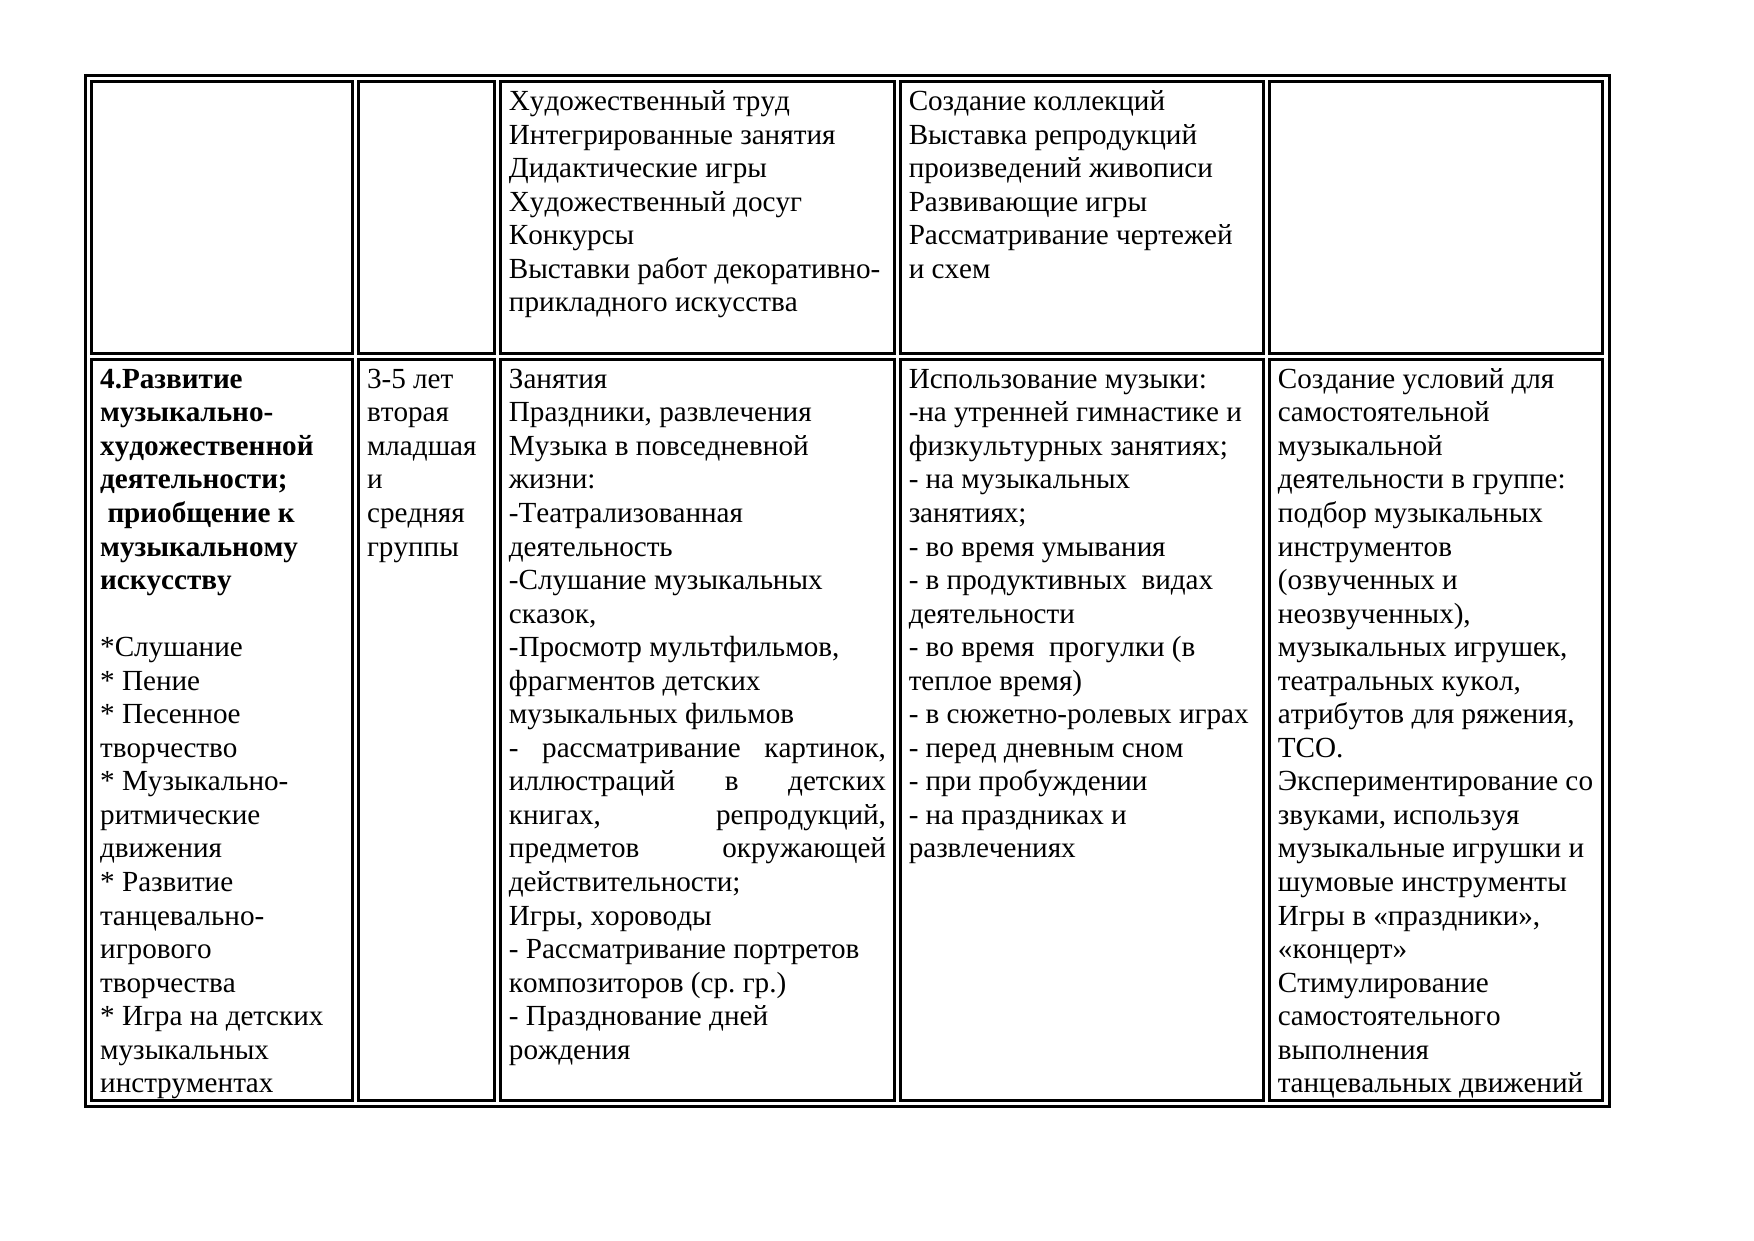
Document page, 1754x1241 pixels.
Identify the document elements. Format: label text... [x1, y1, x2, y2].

table_cell [356, 77, 497, 352]
table_cell 4.Развитие музыкально-художественной деятельности; приобщение к музыкальному искусству *Слушание * Пение * Песенное творчество * Музыкально-ритмические движения * Развитие танцевально-игрового творчества * Игра на детских музыкальных инструментах [89, 352, 356, 1099]
table_cell [89, 77, 356, 352]
table_cell Занятия Праздники, развлечения Музыка в повседневной жизни: -Театрализованная деятельность -Слушание музыкальных сказок, -Просмотр мультфильмов, фрагментов детских музыкальных фильмов - рассматривание картинок, иллюстраций в детских книгах, репродукций, предметов окружающей действительности; Игры, хороводы - Рассматривание портретов композиторов (ср. гр.) - Празднование дней рождения [498, 352, 897, 1099]
table_cell Создание коллекций Выставка репродукций произведений живописи Развивающие игры Рассматривание чертежей и схем [897, 77, 1266, 352]
table_cell Использование музыки: -на утренней гимнастике и физкультурных занятиях; - на музыкальных занятиях; - во время умывания - в продуктивных видах деятельности - во время прогулки (в теплое время) - в сюжетно-ролевых играх - перед дневным сном - при пробуждении - на праздниках и развлечениях [897, 352, 1266, 1099]
table_cell [1266, 77, 1606, 352]
table_cell 3-5 лет вторая младшая и средняя группы [356, 352, 497, 1099]
table_cell Создание условий для самостоятельной музыкальной деятельности в группе: подбор музыкальных инструментов (озвученных и неозвученных), музыкальных игрушек, театральных кукол, атрибутов для ряжения, ТСО. Экспериментирование со звуками, используя музыкальные игрушки и шумовые инструменты Игры в «праздники», «концерт» Стимулирование самостоятельного выполнения танцевальных движений [1266, 352, 1606, 1099]
table_cell Художественный труд Интегрированные занятия Дидактические игры Художественный досуг Конкурсы Выставки работ декоративно-прикладного искусства [498, 77, 897, 352]
